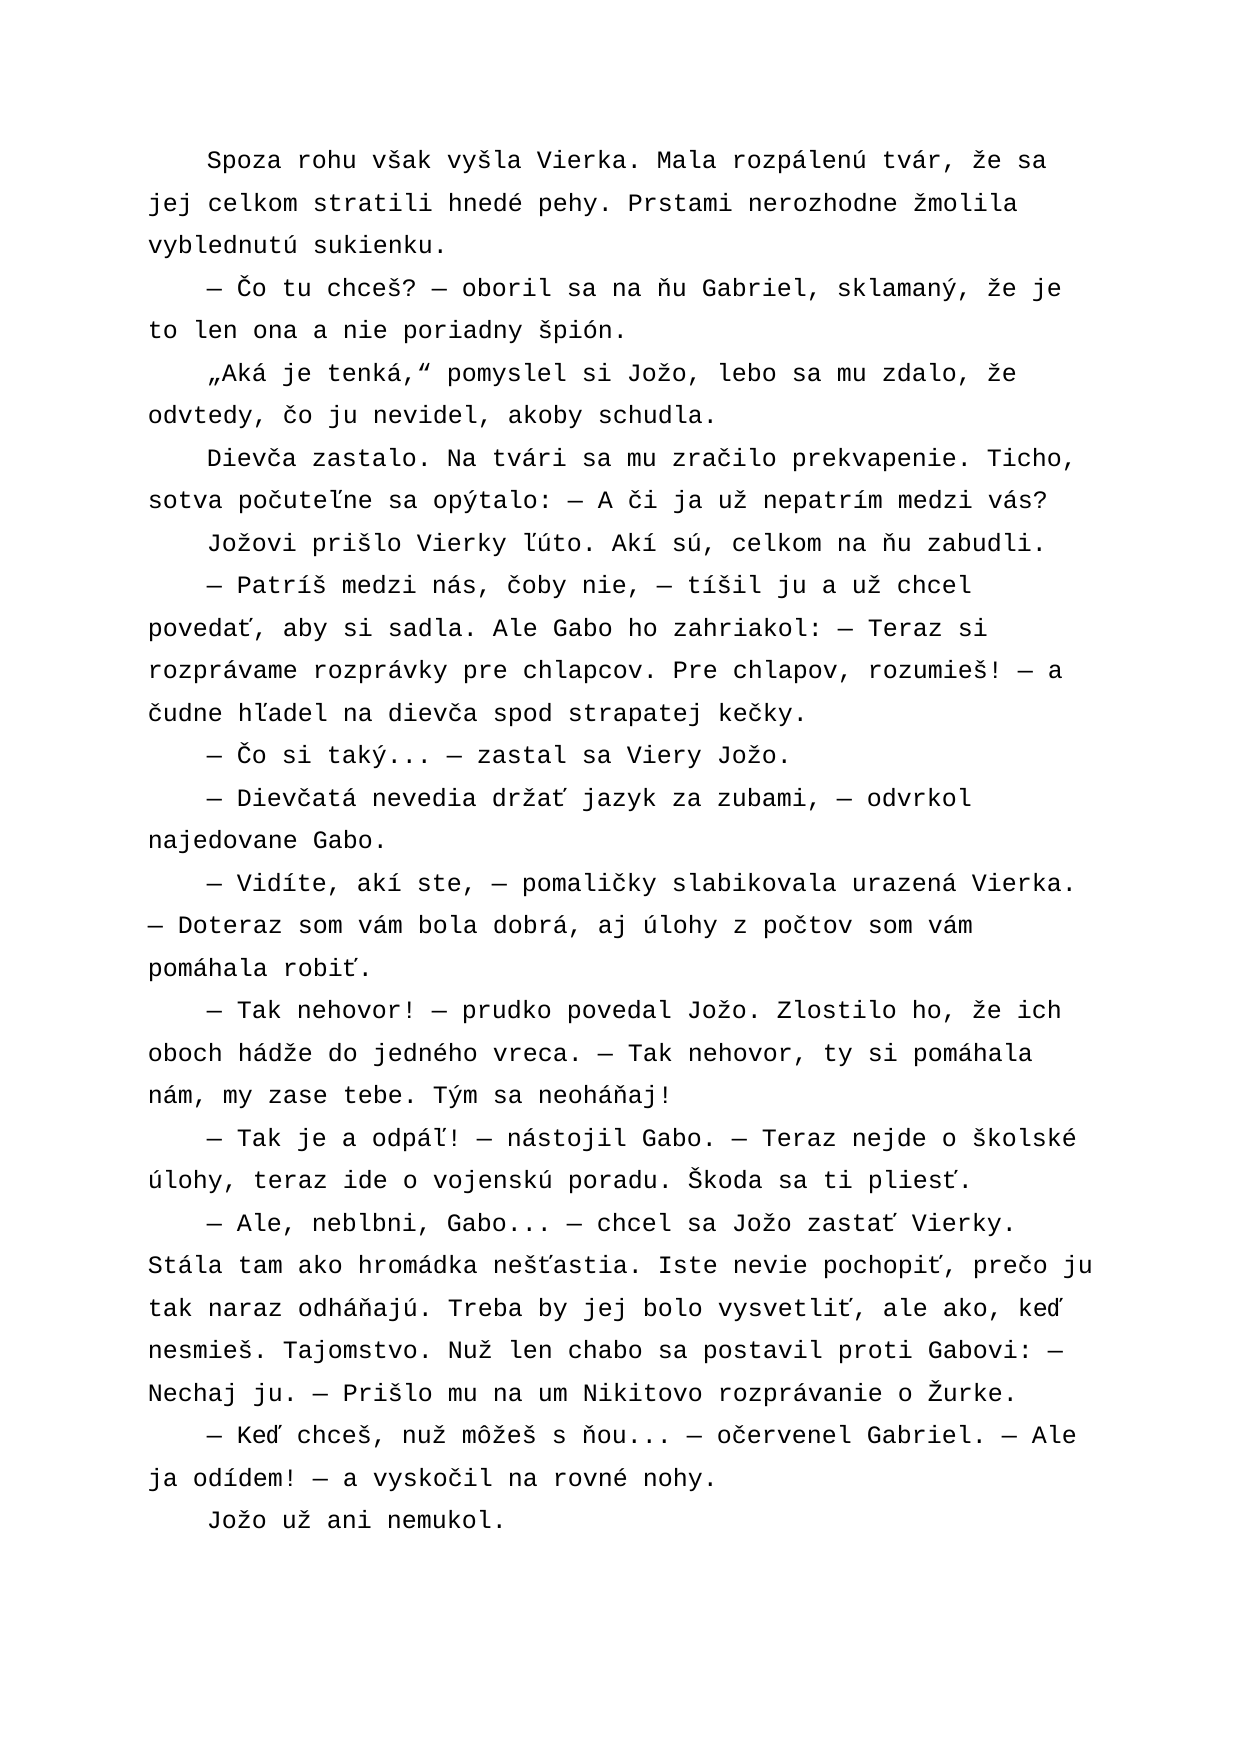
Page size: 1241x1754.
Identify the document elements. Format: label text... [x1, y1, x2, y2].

text — Dievčatá nevedia držať jazyk za zubami, — odvrkol najedovane Gabo. [148, 785, 1093, 856]
text — Patríš medzi nás, čoby nie, — tíšil ju a už chcel povedať, aby si sadla. Ale Gabo ho zahriakol: — Teraz si rozprávame rozprávky pre chlapcov. Pre chlapov, rozumieš! — a čudne hľadel na dievča spod strapatej kečky. [148, 573, 1093, 728]
text Spoza rohu však vyšla Vierka. Mala rozpálenú tvár, že sa jej celkom stratili hnedé pehy. Prstami nerozhodne žmolila vyblednutú sukienku. [148, 148, 1093, 261]
text — Vidíte, akí ste, — pomaličky slabikovala urazená Vierka. — Doteraz som vám bola dobrá, aj úlohy z počtov som vám pomáhala robiť. [148, 870, 1093, 983]
text — Čo tu chceš? — oboril sa na ňu Gabriel, sklamaný, že je to len ona a nie poriadny špión. [148, 275, 1093, 346]
text — Ale, neblbni, Gabo... — chcel sa Jožo zastať Vierky. Stála tam ako hromádka nešťastia. Iste nevie pochopiť, prečo ju tak naraz odháňajú. Treba by jej bolo vysvetliť, ale ako, keď nesmieš. Tajomstvo. Nuž len chabo sa postavil proti Gabovi: — Nechaj ju. — Prišlo mu na um Nikitovo rozprávanie o Žurke. [148, 1210, 1093, 1408]
text — Čo si taký... — zastal sa Viery Jožo. [148, 743, 1093, 771]
text „Aká je tenká,“ pomyslel si Jožo, lebo sa mu zdalo, že odvtedy, čo ju nevidel, akoby schudla. [148, 360, 1093, 431]
text — Tak nehovor! — prudko povedal Jožo. Zlostilo ho, že ich oboch hádže do jedného vreca. — Tak nehovor, ty si pomáhala nám, my zase tebe. Tým sa neoháňaj! [148, 998, 1093, 1111]
text Jožovi prišlo Vierky ľúto. Akí sú, celkom na ňu zabudli. [148, 530, 1093, 558]
text — Tak je a odpáľ! — nástojil Gabo. — Teraz nejde o školské úlohy, teraz ide o vojenskú poradu. Škoda sa ti pliesť. [148, 1125, 1093, 1196]
text Dievča zastalo. Na tvári sa mu zračilo prekvapenie. Ticho, sotva počuteľne sa opýtalo: — A či ja už nepatrím medzi vás? [148, 445, 1093, 516]
text — Keď chceš, nuž môžeš s ňou... — očervenel Gabriel. — Ale ja odídem! — a vyskočil na rovné nohy. [148, 1423, 1093, 1493]
text Jožo už ani nemukol. [148, 1508, 1093, 1536]
